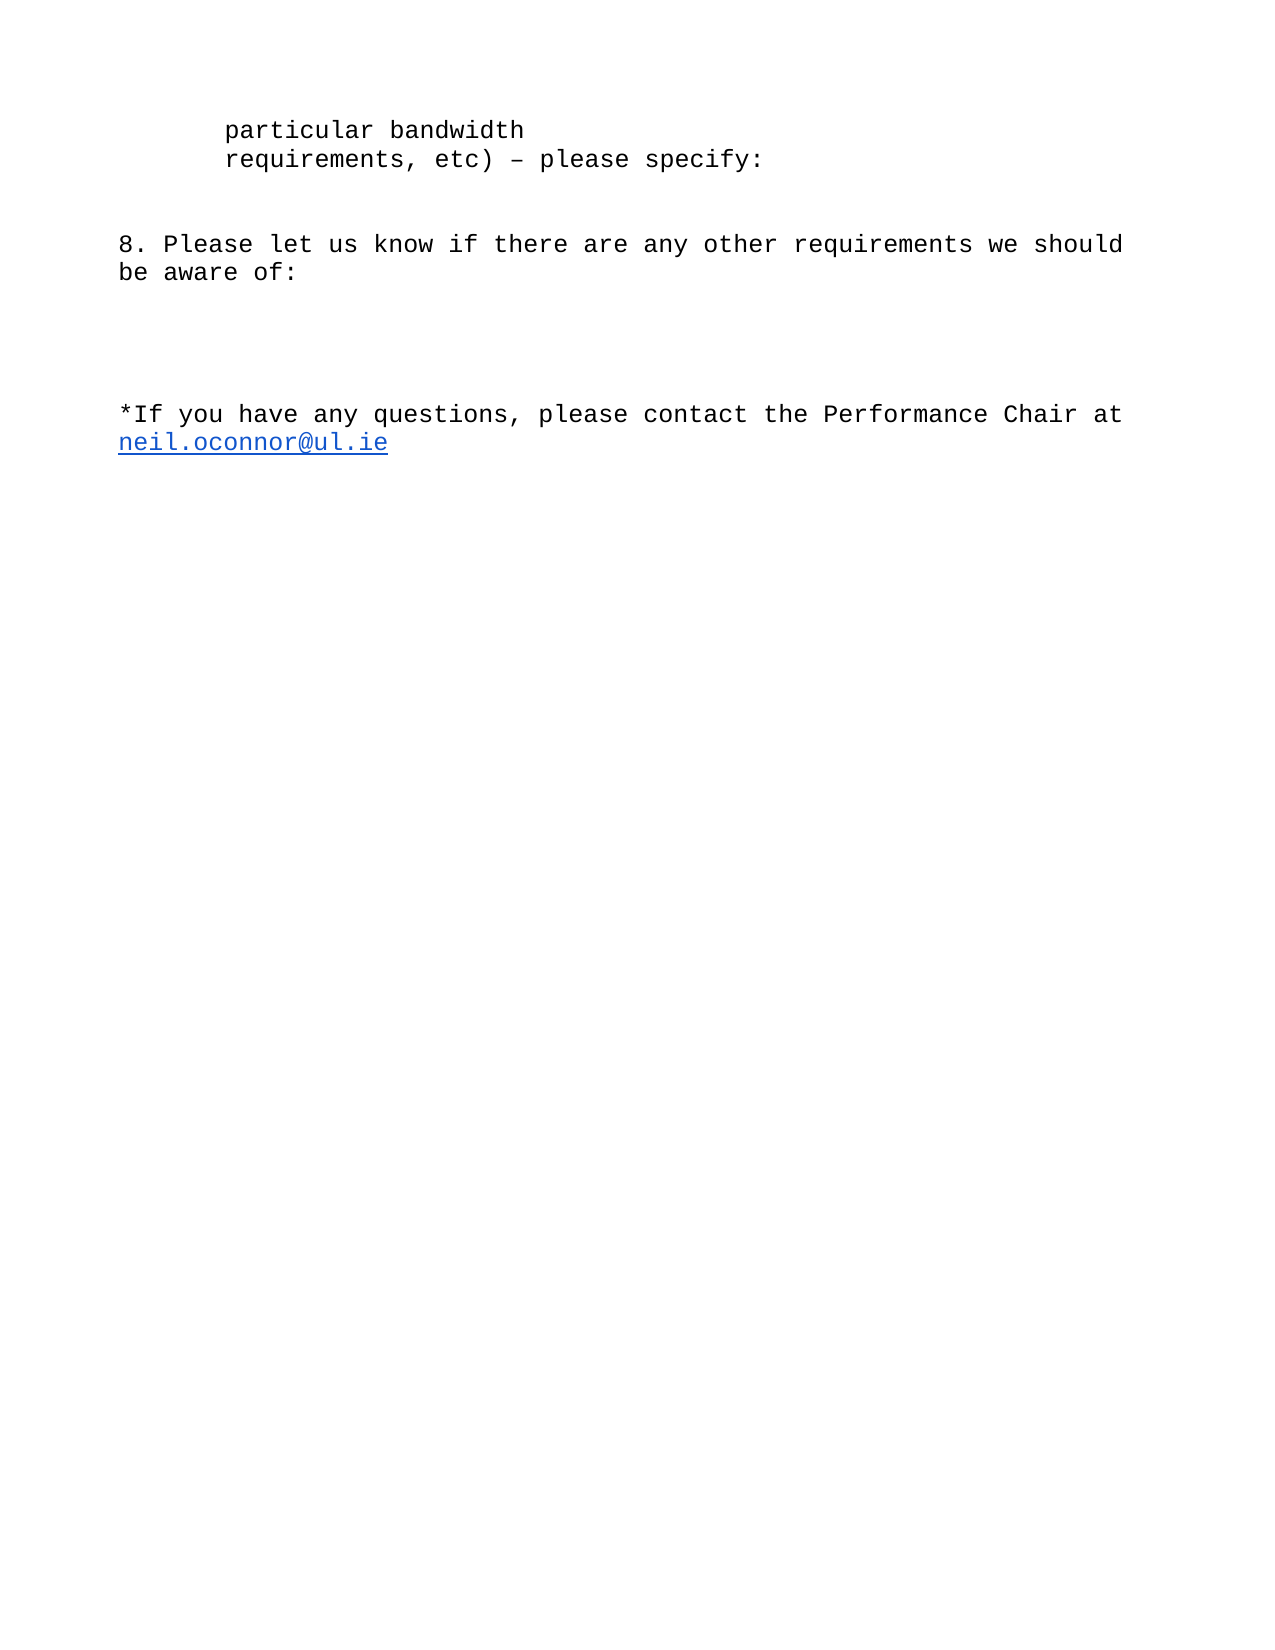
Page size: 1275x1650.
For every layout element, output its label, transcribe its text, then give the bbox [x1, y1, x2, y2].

text 8. Please let us know if there are any other requirements we should be aware of: [118, 231, 1157, 288]
text *If you have any questions, please contact the Performance Chair at neil.oconnor@ul.ie [118, 401, 1157, 458]
list particular bandwidth [187, 118, 1157, 146]
text requirements, etc) – please specify: [224, 146, 1157, 175]
